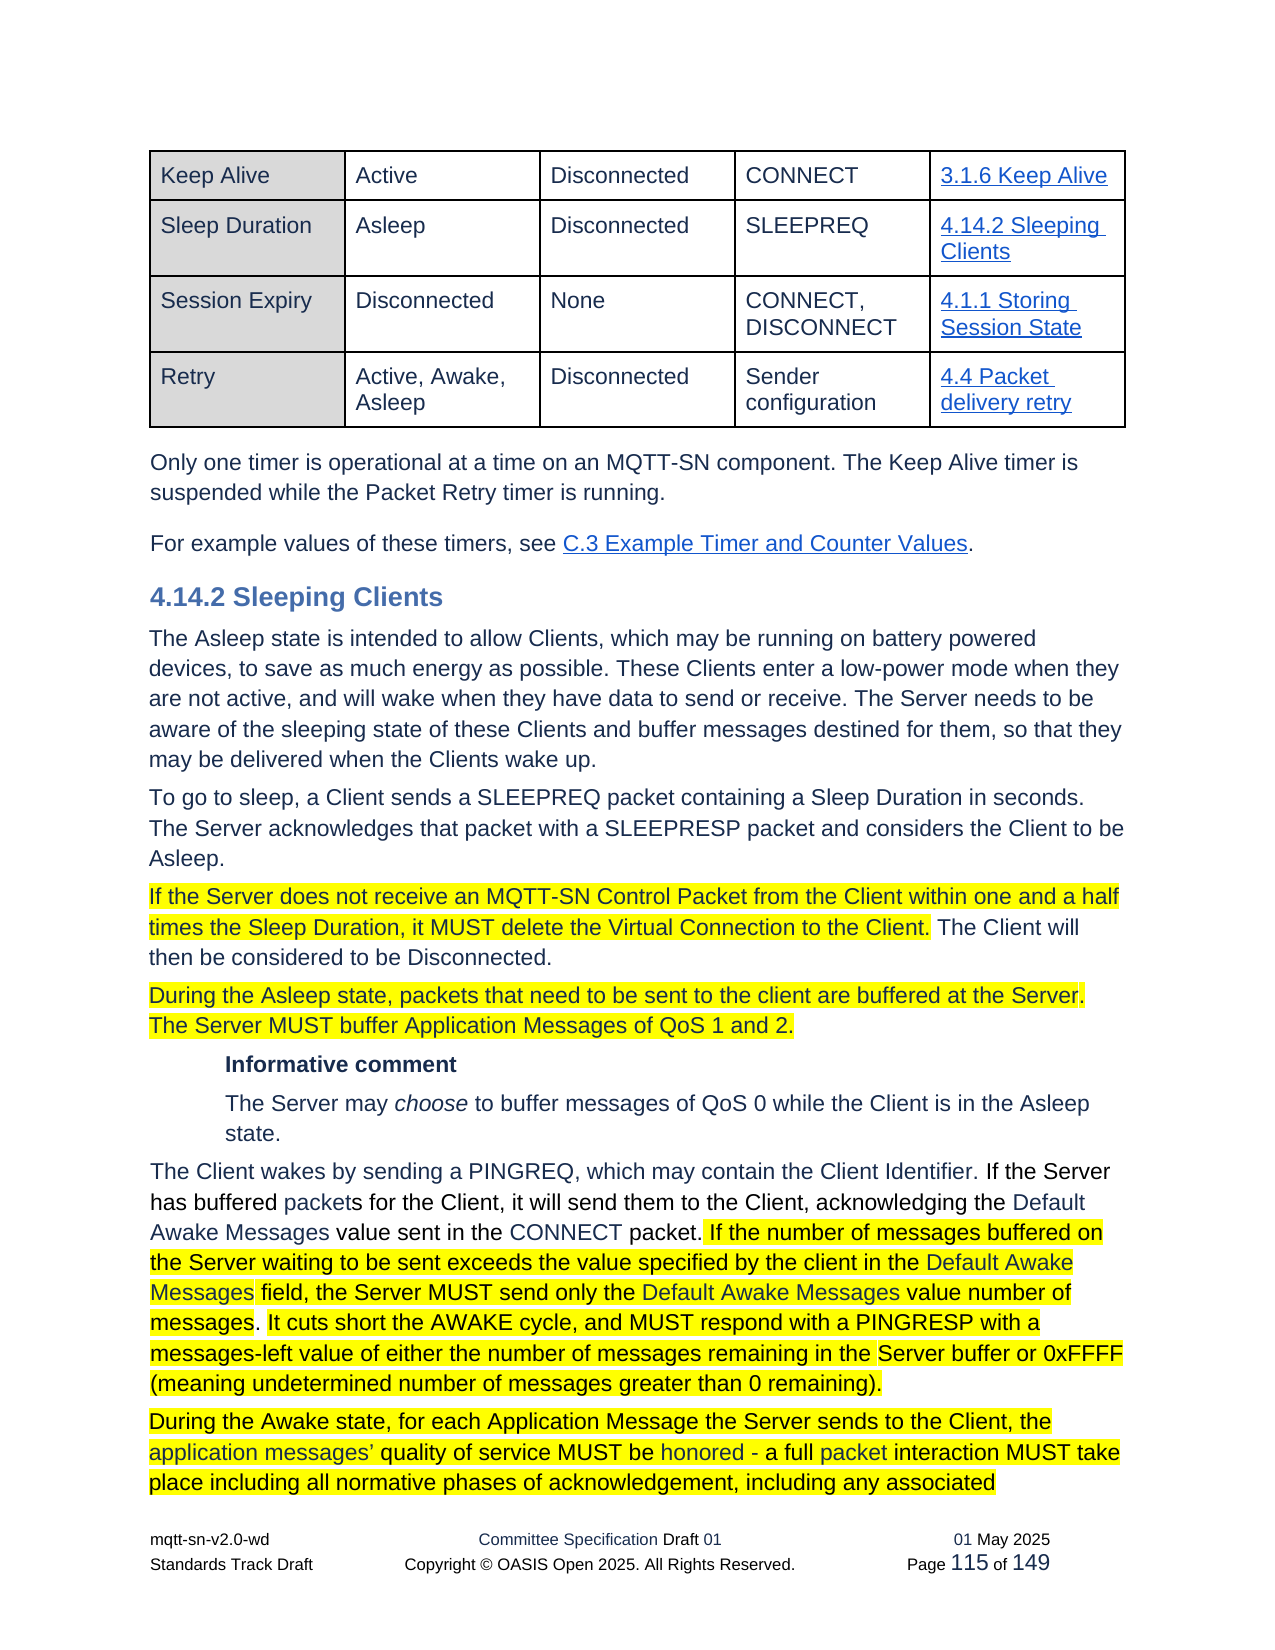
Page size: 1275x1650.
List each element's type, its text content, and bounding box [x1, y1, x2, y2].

table_cell Sleep Duration [151, 201, 344, 275]
table_cell Retry [151, 353, 344, 426]
text The Server may choose to buffer messages of QoS 0 while the Client is in the Asleep state. [225, 1089, 1124, 1146]
table_cell None [541, 277, 734, 351]
table_cell Active [346, 152, 539, 199]
table_cell Disconnected [541, 152, 734, 199]
text To go to sleep, a Client sends a SLEEPREQ packet containing a Sleep Duration in seconds. The Server acknowledges that packet with a SLEEPRESP packet and considers the Client to be Asleep. [148, 784, 1124, 871]
table_cell Disconnected [346, 277, 539, 351]
table_cell Disconnected [541, 353, 734, 426]
text During the Asleep state, packets that need to be sent to the client are buffered at the Server. The Server MUST buffer Application Messages of QoS 1 and 2. [148, 982, 1124, 1039]
table_cell CONNECT [736, 152, 929, 199]
table_cell Session Expiry [151, 277, 344, 351]
table_cell CONNECT, DISCONNECT [736, 277, 929, 351]
table_cell 4.4 Packet delivery retry [931, 353, 1124, 426]
text The Client wakes by sending a PINGREQ, which may contain the Client Identifier. If the Server has buffered packets for the Client, it will send them to the Client, acknowledging the Default Awake Messages value sent in the CONNECT packet. If the number of messages buffered on the Server waiting to be sent exceeds the value specified by the client in the Default Awake Messages field, the Server MUST send only the Default Awake Messages value number of messages. It cuts short the AWAKE cycle, and MUST respond with a PINGRESP with a messages-left value of either the number of messages remaining in the Server buffer or 0xFFFF (meaning undetermined number of messages greater than 0 remaining). [150, 1158, 1124, 1396]
text If the Server does not receive an MQTT-SN Control Packet from the Client within one and a half times the Sleep Duration, it MUST delete the Virtual Connection to the Client. The Client will then be considered to be Disconnected. [148, 883, 1124, 970]
text The Asleep state is intended to allow Clients, which may be running on battery powered devices, to save as much energy as possible. These Clients enter a low-power mode when they are not active, and will wake when they have data to send or receive. The Server needs to be aware of the sleeping state of these Clients and buffer messages destined for them, so that they may be delivered when the Clients wake up. [148, 625, 1124, 772]
table_cell 4.14.2 Sleeping Clients [931, 201, 1124, 275]
text Informative comment [225, 1051, 1124, 1077]
text During the Awake state, for each Application Message the Server sends to the Client, the application messages’ quality of service MUST be honored - a full packet interaction MUST take place including all normative phases of acknowledgement, including any associated [148, 1408, 1124, 1495]
table_cell Disconnected [541, 201, 734, 275]
table_cell Sender configuration [736, 353, 929, 426]
table_cell Keep Alive [151, 152, 344, 199]
text Only one timer is operational at a time on an MQTT-SN component. The Keep Alive timer is suspended while the Packet Retry timer is running. [150, 449, 1124, 506]
table_cell Asleep [346, 201, 539, 275]
subtitle 4.14.2 Sleeping Clients [150, 581, 1124, 613]
table_cell Active, Awake, Asleep [346, 353, 539, 426]
table_cell SLEEPREQ [736, 201, 929, 275]
text For example values of these timers, see C.3 Example Timer and Counter Values. [150, 530, 1124, 557]
table_cell 4.1.1 Storing Session State [931, 277, 1124, 351]
table_cell 3.1.6 Keep Alive [931, 152, 1124, 199]
